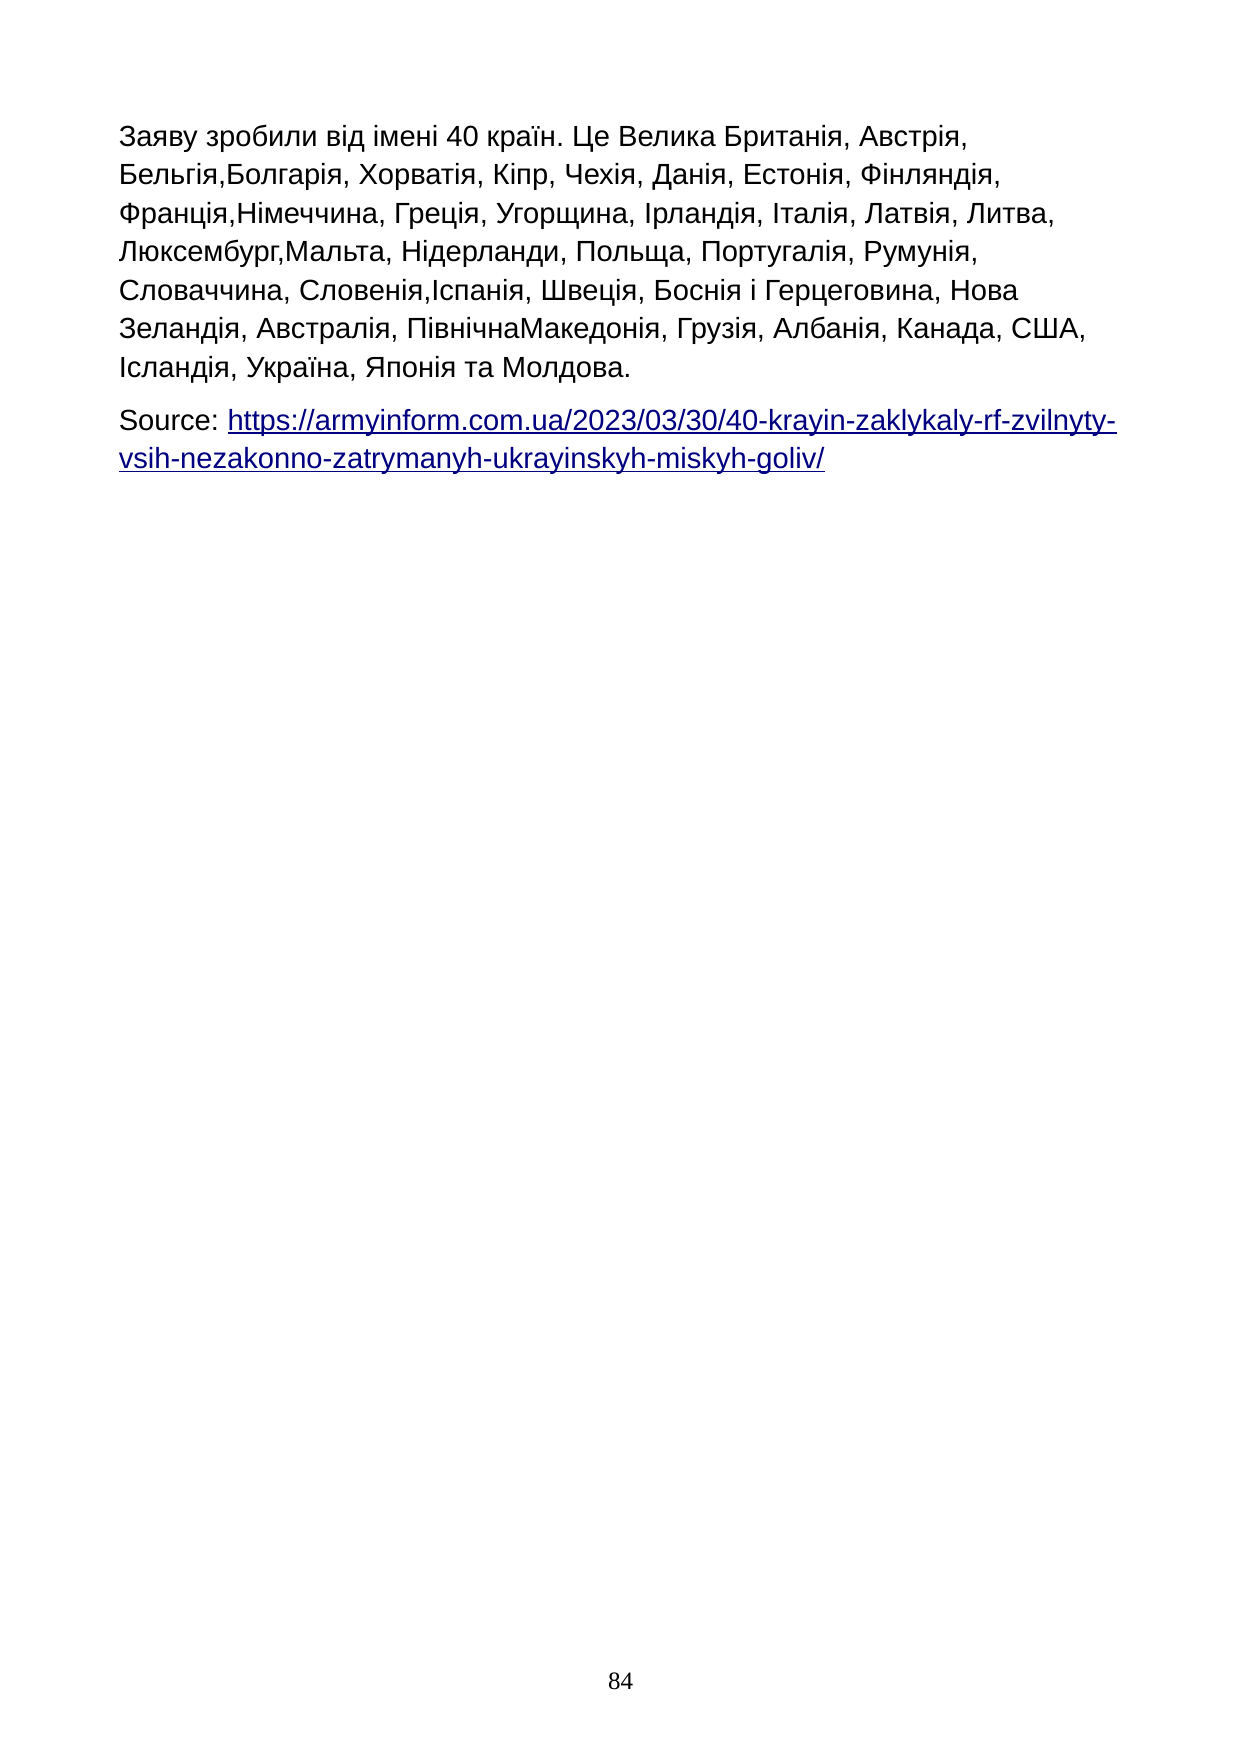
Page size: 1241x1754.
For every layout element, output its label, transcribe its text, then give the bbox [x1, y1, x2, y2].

text Заяву зробили від імені 40 країн. Це Велика Британія, Австрія, Бельгія,Болгарія, Хорватія, Кіпр, Чехія, Данія, Естонія, Фінляндія, Франція,Німеччина, Греція, Угорщина, Ірландія, Італія, Латвія, Литва, Люксембург,Мальта, Нідерланди, Польща, Португалія, Румунія, Словаччина, Словенія,Іспанія, Швеція, Боснія і Герцеговина, Нова Зеландія, Австралія, ПівнічнаМакедонія, Грузія, Албанія, Канада, США, Ісландія, Україна, Японія та Молдова. [118, 118, 1122, 383]
text Source: https://armyinform.com.ua/2023/03/30/40-krayin-zaklykaly-rf-zvilnyty-vsih-nezakonno-zatrymanyh-ukrayinskyh-miskyh-goliv/ [118, 403, 1122, 475]
